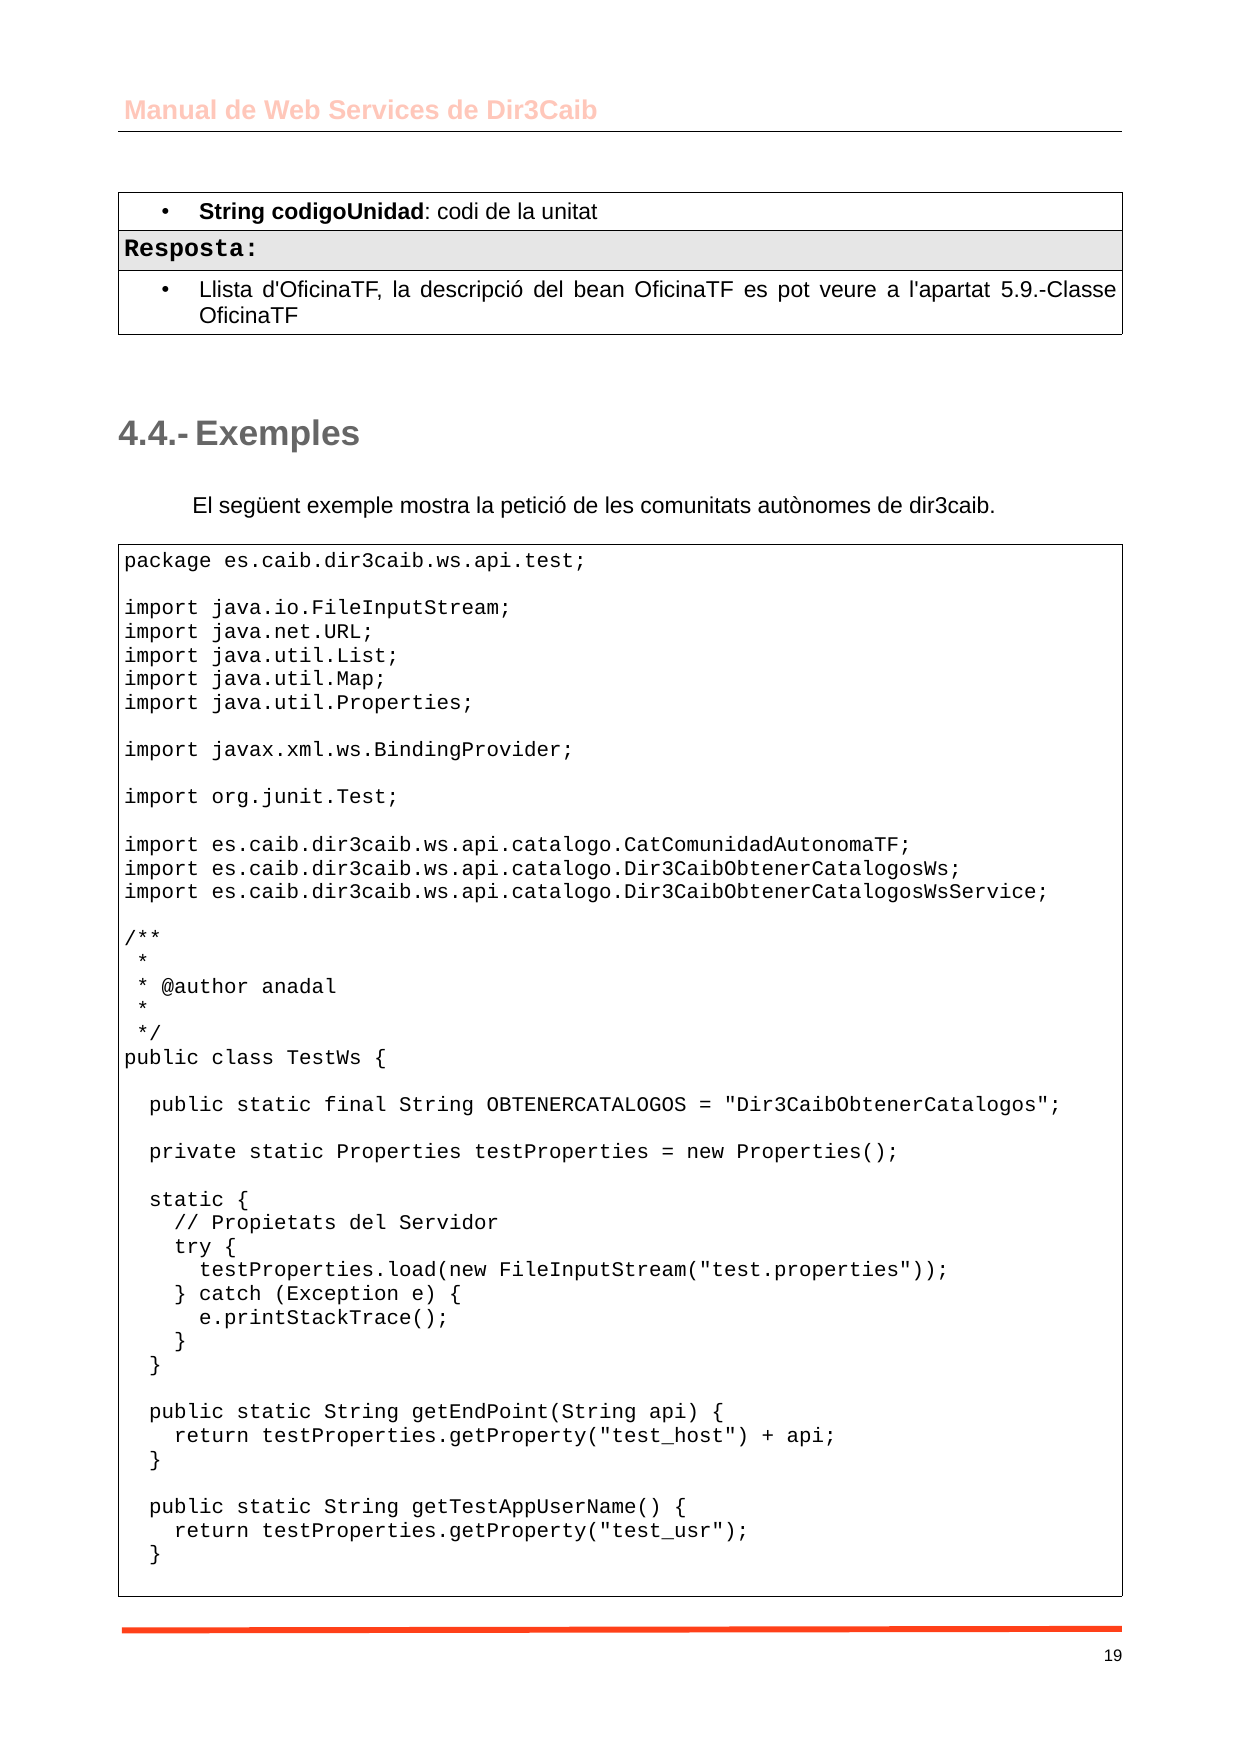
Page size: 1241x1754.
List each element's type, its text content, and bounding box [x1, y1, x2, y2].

text El següent exemple mostra la petició de les comunitats autònomes de dir3caib. [118, 492, 1122, 518]
table_cell Resposta: [119, 231, 1122, 270]
table_header package es.caib.dir3caib.ws.api.test; import java.io.FileInputStream; import java.net.URL; import java.util.List; import java.util.Map; import java.util.Properties; import javax.xml.ws.BindingProvider; import org.junit.Test; import es.caib.dir3caib.ws.api.catalogo.CatComunidadAutonomaTF; import es.caib.dir3caib.ws.api.catalogo.Dir3CaibObtenerCatalogosWs; import es.caib.dir3caib.ws.api.catalogo.Dir3CaibObtenerCatalogosWsService; /** * * @author anadal * */ public class TestWs { public static final String OBTENERCATALOGOS = "Dir3CaibObtenerCatalogos"; private static Properties testProperties = new Properties(); static { // Propietats del Servidor try { testProperties.load(new FileInputStream("test.properties")); } catch (Exception e) { e.printStackTrace(); } } public static String getEndPoint(String api) { return testProperties.getProperty("test_host") + api; } public static String getTestAppUserName() { return testProperties.getProperty("test_usr"); } [119, 545, 1122, 1596]
subtitle Exemples [118, 412, 1122, 453]
table_cell String codigoUnidad: codi de la unitat [119, 193, 1122, 230]
table_cell Llista d'OficinaTF, la descripció del bean OficinaTF es pot veure a l'apartat 5.9Classe OficinaTF [119, 271, 1122, 334]
